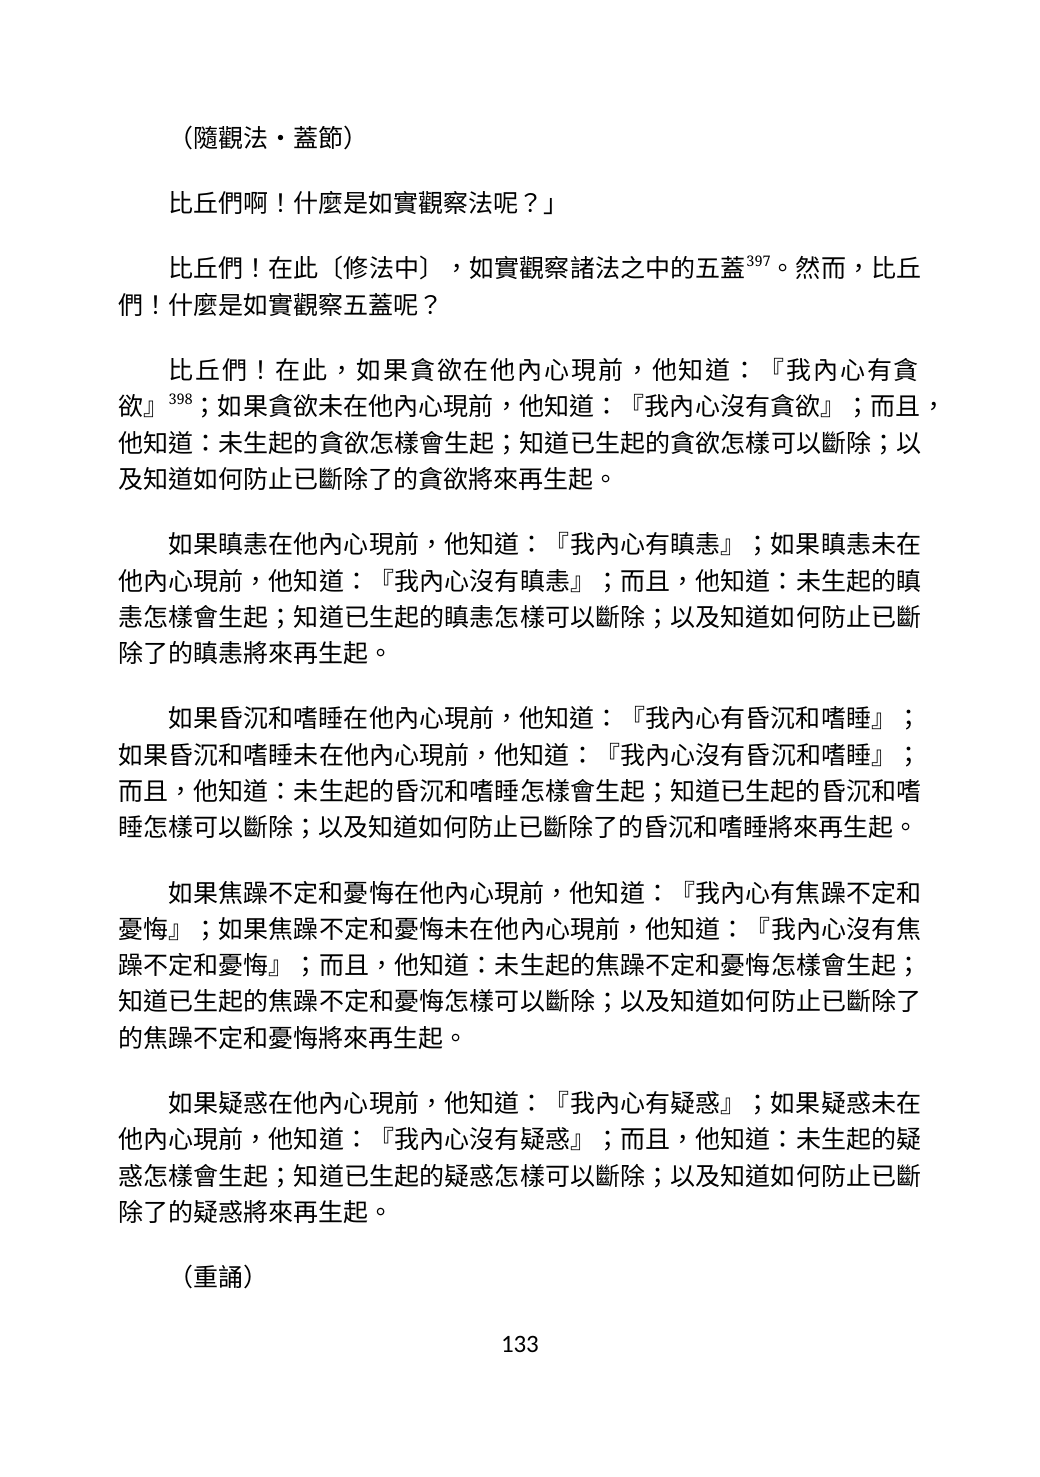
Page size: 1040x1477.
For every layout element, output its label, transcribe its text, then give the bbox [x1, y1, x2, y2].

text 如果昏沉和嗜睡在他內心現前，他知道：『我內心有昏沉和嗜睡』；如果昏沉和嗜睡未在他內心現前，他知道：『我內心沒有昏沉和嗜睡』；而且，他知道：未生起的昏沉和嗜睡怎樣會生起；知道已生起的昏沉和嗜睡怎樣可以斷除；以及知道如何防止已斷除了的昏沉和嗜睡將來再生起。 [118, 699, 921, 844]
text （重誦） [118, 1258, 921, 1294]
text 比丘們！在此，如果貪欲在他內心現前，他知道：『我內心有貪欲』；如果貪欲未在他內心現前，他知道：『我內心沒有貪欲』；而且，他知道：未生起的貪欲怎樣會生起；知道已生起的貪欲怎樣可以斷除；以及知道如何防止已斷除了的貪欲將來再生起。 [118, 351, 921, 496]
text 如果焦躁不定和憂悔在他內心現前，他知道：『我內心有焦躁不定和憂悔』；如果焦躁不定和憂悔未在他內心現前，他知道：『我內心沒有焦躁不定和憂悔』；而且，他知道：未生起的焦躁不定和憂悔怎樣會生起；知道已生起的焦躁不定和憂悔怎樣可以斷除；以及知道如何防止已斷除了的焦躁不定和憂悔將來再生起。 [118, 873, 921, 1054]
text （隨觀法‧蓋節） [118, 118, 921, 154]
text 如果瞋恚在他內心現前，他知道：『我內心有瞋恚』；如果瞋恚未在他內心現前，他知道：『我內心沒有瞋恚』；而且，他知道：未生起的瞋恚怎樣會生起；知道已生起的瞋恚怎樣可以斷除；以及知道如何防止已斷除了的瞋恚將來再生起。 [118, 525, 921, 670]
text 比丘們啊！什麼是如實觀察法呢？」 [118, 183, 921, 220]
text 比丘們！在此〔修法中〕，如實觀察諸法之中的五蓋。然而，比丘們！什麼是如實觀察五蓋呢？ [118, 249, 921, 321]
text 如果疑惑在他內心現前，他知道：『我內心有疑惑』；如果疑惑未在他內心現前，他知道：『我內心沒有疑惑』；而且，他知道：未生起的疑惑怎樣會生起；知道已生起的疑惑怎樣可以斷除；以及知道如何防止已斷除了的疑惑將來再生起。 [118, 1083, 921, 1228]
